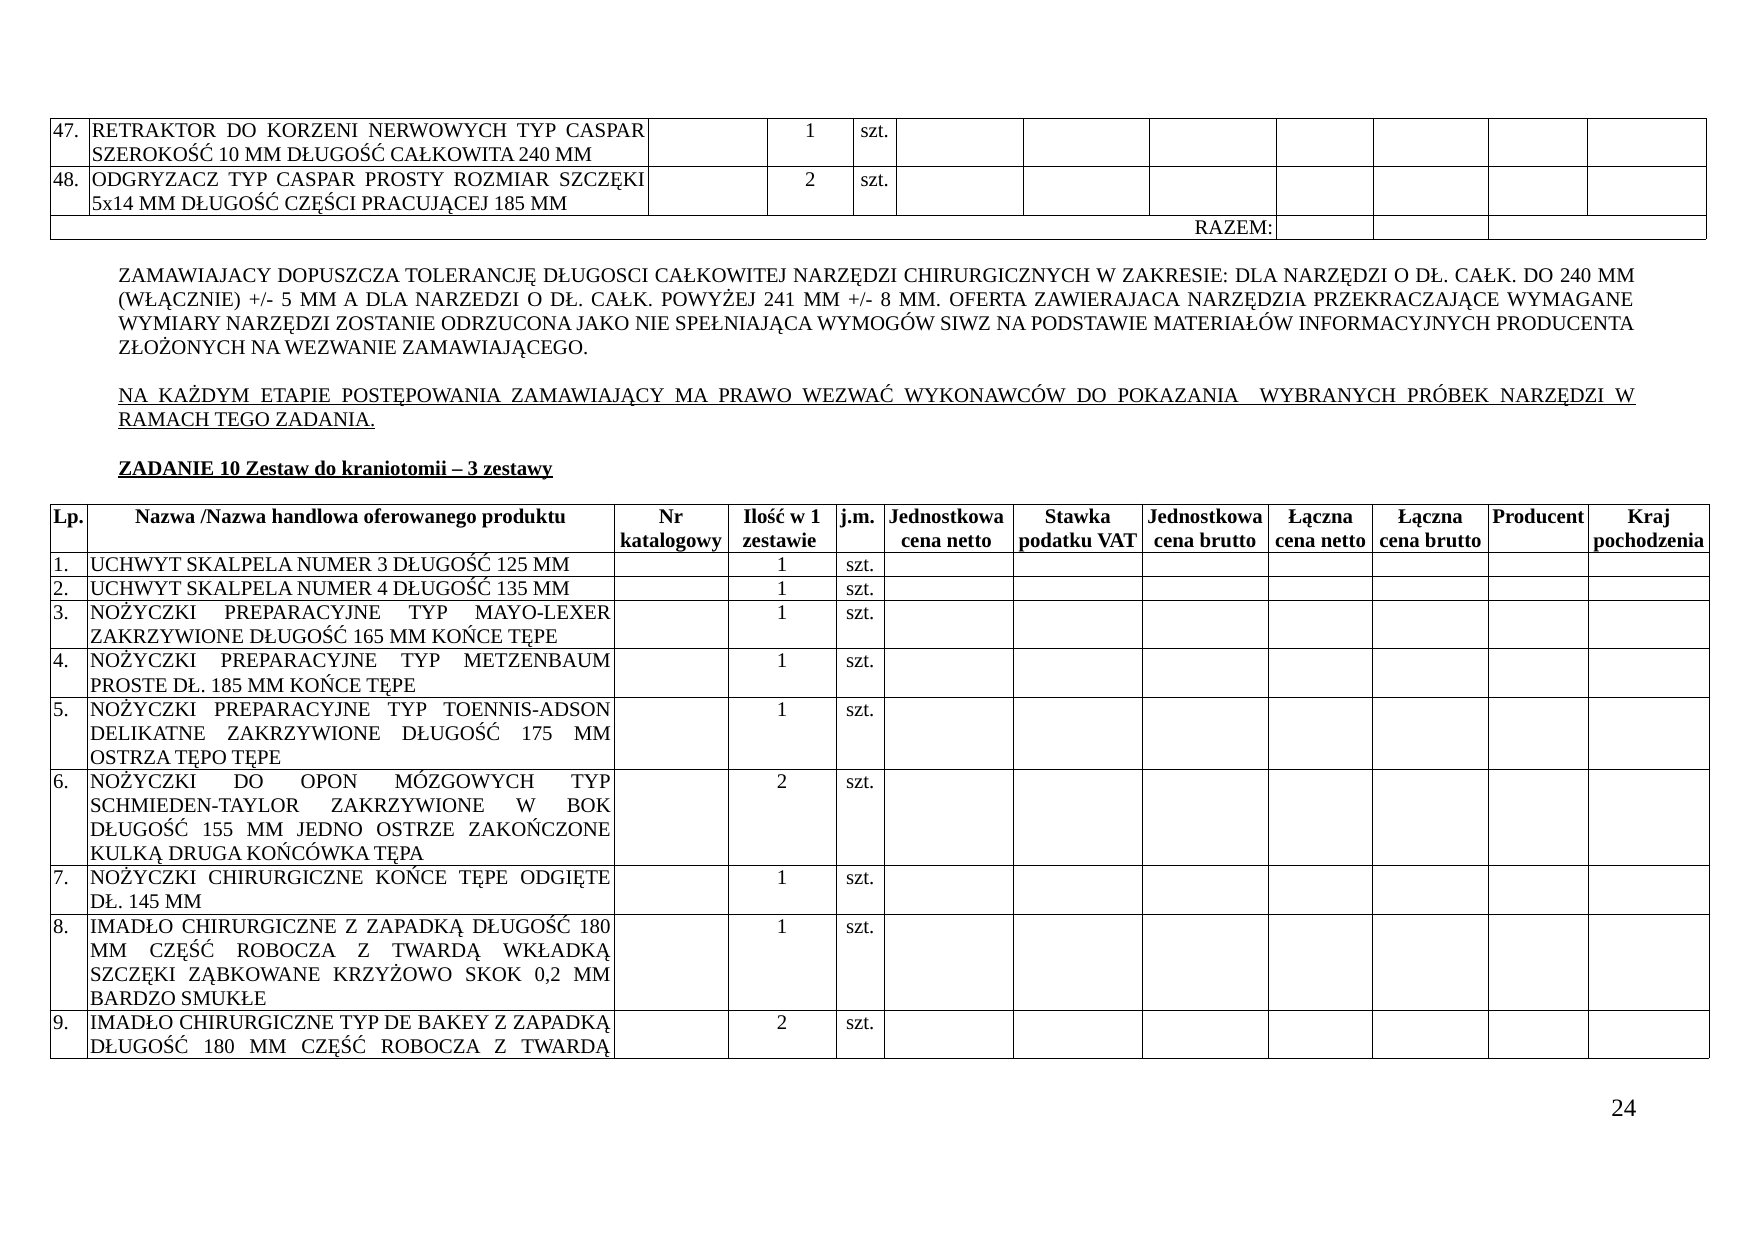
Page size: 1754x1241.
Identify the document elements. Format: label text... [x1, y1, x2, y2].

table_cell 9. [51, 1011, 87, 1058]
table_cell [1489, 119, 1587, 166]
table_cell [1143, 649, 1268, 697]
table_cell szt. [854, 167, 896, 214]
table_cell [1373, 577, 1488, 600]
table_cell szt. [854, 119, 896, 166]
table_cell [615, 1011, 728, 1058]
table_header Kraj pochodzenia [1589, 505, 1709, 552]
table_header Producent [1489, 505, 1588, 552]
table_cell szt. [837, 698, 884, 769]
table_cell [1014, 601, 1142, 648]
text RAMACH TEGO ZADANIA. [118, 405, 1636, 431]
table_cell [1143, 577, 1268, 600]
table_cell [1143, 601, 1268, 648]
table_cell [1489, 866, 1588, 913]
table_cell [615, 577, 728, 600]
table_cell [1373, 698, 1488, 769]
table_cell [1489, 915, 1588, 1010]
table_cell szt. [837, 553, 884, 576]
table_cell [1489, 1011, 1588, 1058]
table_cell [1269, 770, 1372, 865]
table_cell [615, 770, 728, 865]
table_cell 2 [729, 1011, 836, 1058]
text NA KAŻDYM ETAPIE POSTĘPOWANIA ZAMAWIAJĄCY MA PRAWO WEZWAĆ WYKONAWCÓW DO POKAZANIA WYBRANYCH PRÓBEK NARZĘDZI W [118, 383, 1636, 404]
table_cell [885, 866, 1013, 913]
table_cell [1150, 167, 1276, 214]
table_cell 6. [51, 770, 87, 865]
table_cell [1589, 553, 1709, 576]
table_cell szt. [837, 866, 884, 913]
table_cell [1588, 119, 1706, 166]
table_cell [1143, 915, 1268, 1010]
table_cell [897, 167, 1023, 214]
table_cell [1373, 770, 1488, 865]
table_cell RETRAKTOR DO KORZENI NERWOWYCH TYP CASPAR SZEROKOŚĆ 10 MM DŁUGOŚĆ CAŁKOWITA 240 MM [90, 119, 648, 166]
table_cell 1 [729, 649, 836, 697]
table_cell szt. [837, 915, 884, 1010]
table_cell [1269, 553, 1372, 576]
table_cell 1 [729, 577, 836, 600]
table_cell [1014, 770, 1142, 865]
table_cell [1589, 649, 1709, 697]
table_cell [1489, 649, 1588, 697]
table_cell 4. [51, 649, 87, 697]
table_cell [1277, 216, 1373, 239]
table_cell [1277, 167, 1373, 214]
table_cell IMADŁO CHIRURGICZNE Z ZAPADKĄ DŁUGOŚĆ 180 MM CZĘŚĆ ROBOCZA Z TWARDĄ WKŁADKĄ SZCZĘKI ZĄBKOWANE KRZYŻOWO SKOK 0,2 MM BARDZO SMUKŁE [88, 915, 614, 1010]
table_cell szt. [837, 601, 884, 648]
table_cell [897, 119, 1023, 166]
table_cell NOŻYCZKI PREPARACYJNE TYP METZENBAUM PROSTE DŁ. 185 MM KOŃCE TĘPE [88, 649, 614, 697]
table_header Nr katalogowy [615, 505, 728, 552]
table_cell [1269, 915, 1372, 1010]
table_cell [1014, 866, 1142, 913]
table_cell [1374, 119, 1488, 166]
table_cell 2 [729, 770, 836, 865]
table_cell [1269, 649, 1372, 697]
table_cell 1. [51, 553, 87, 576]
table_cell [649, 119, 767, 166]
table_cell [885, 649, 1013, 697]
table_cell 1 [729, 698, 836, 769]
table_cell [1269, 577, 1372, 600]
table_cell ODGRYZACZ TYP CASPAR PROSTY ROZMIAR SZCZĘKI 5x14 MM DŁUGOŚĆ CZĘŚCI PRACUJĄCEJ 185 MM [90, 167, 648, 214]
table_cell [1014, 577, 1142, 600]
table_cell [1014, 915, 1142, 1010]
table_header Łączna cena netto [1269, 505, 1372, 552]
table_cell [1489, 167, 1587, 214]
table_cell [885, 577, 1013, 600]
table_cell [1589, 698, 1709, 769]
table_header Nazwa /Nazwa handlowa oferowanego produktu [88, 505, 614, 552]
table_cell [1150, 119, 1276, 166]
table_cell [1589, 577, 1709, 600]
table_cell [1374, 167, 1488, 214]
table_cell 3. [51, 601, 87, 648]
table_cell [1143, 866, 1268, 913]
table_cell [1489, 577, 1588, 600]
table_header Ilość w 1 zestawie [729, 505, 836, 552]
table_cell [1024, 167, 1149, 214]
table_cell szt. [837, 577, 884, 600]
table_cell [1143, 770, 1268, 865]
table_cell [1014, 698, 1142, 769]
table_cell [615, 601, 728, 648]
table_cell 5. [51, 698, 87, 769]
table_header Łączna cena brutto [1373, 505, 1488, 552]
table_cell UCHWYT SKALPELA NUMER 3 DŁUGOŚĆ 125 MM [88, 553, 614, 576]
table_cell szt. [837, 649, 884, 697]
table_cell [885, 698, 1013, 769]
table_cell [1143, 698, 1268, 769]
table_cell NOŻYCZKI DO OPON MÓZGOWYCH TYP SCHMIEDEN-TAYLOR ZAKRZYWIONE W BOK DŁUGOŚĆ 155 MM JEDNO OSTRZE ZAKOŃCZONE KULKĄ DRUGA KOŃCÓWKA TĘPA [88, 770, 614, 865]
table_cell [615, 553, 728, 576]
table_cell [1143, 553, 1268, 576]
table_cell [1589, 1011, 1709, 1058]
table_cell 48. [51, 167, 89, 214]
table_header Stawka podatku VAT [1014, 505, 1142, 552]
table_cell [885, 915, 1013, 1010]
table_cell 1 [768, 119, 853, 166]
table_cell NOŻYCZKI PREPARACYJNE TYP TOENNIS-ADSON DELIKATNE ZAKRZYWIONE DŁUGOŚĆ 175 MM OSTRZA TĘPO TĘPE [88, 698, 614, 769]
table_cell [885, 553, 1013, 576]
table_header Jednostkowa cena netto [885, 505, 1013, 552]
text ZAMAWIAJACY DOPUSZCZA TOLERANCJĘ DŁUGOSCI CAŁKOWITEJ NARZĘDZI CHIRURGICZNYCH W ZAKRESIE: DLA NARZĘDZI O DŁ. CAŁK. DO 240 MM (WŁĄCZNIE) +/- 5 MM A DLA NARZEDZI O DŁ. CAŁK. POWYŻEJ 241 MM +/- 8 MM. OFERTA ZAWIERAJACA NARZĘDZIA PRZEKRACZAJĄCE WYMAGANE WYMIARY NARZĘDZI ZOSTANIE ODRZUCONA JAKO NIE SPEŁNIAJĄCA WYMOGÓW SIWZ NA PODSTAWIE MATERIAŁÓW INFORMACYJNYCH PRODUCENTA ZŁOŻONYCH NA WEZWANIE ZAMAWIAJĄCEGO. [118, 263, 1636, 359]
table_cell [615, 915, 728, 1010]
table_cell [615, 866, 728, 913]
table_cell [1269, 698, 1372, 769]
table_cell [1489, 216, 1706, 239]
table_cell 47. [51, 119, 89, 166]
table_cell NOŻYCZKI PREPARACYJNE TYP MAYO-LEXER ZAKRZYWIONE DŁUGOŚĆ 165 MM KOŃCE TĘPE [88, 601, 614, 648]
table_cell [649, 167, 767, 214]
table_cell 8. [51, 915, 87, 1010]
table_cell 7. [51, 866, 87, 913]
table_cell [1373, 649, 1488, 697]
table_cell [1373, 915, 1488, 1010]
table_cell [885, 601, 1013, 648]
table_cell [1589, 601, 1709, 648]
table_cell 1 [729, 553, 836, 576]
table_header Jednostkowa cena brutto [1143, 505, 1268, 552]
table_cell 1 [729, 866, 836, 913]
table_cell [1269, 601, 1372, 648]
table_cell [1373, 601, 1488, 648]
table_cell [1014, 1011, 1142, 1058]
table_cell 1 [729, 915, 836, 1010]
table_cell [615, 649, 728, 697]
table_cell NOŻYCZKI CHIRURGICZNE KOŃCE TĘPE ODGIĘTE DŁ. 145 MM [88, 866, 614, 913]
table_cell IMADŁO CHIRURGICZNE TYP DE BAKEY Z ZAPADKĄ DŁUGOŚĆ 180 MM CZĘŚĆ ROBOCZA Z TWARDĄ [88, 1011, 614, 1058]
table_cell [1024, 119, 1149, 166]
table_cell [1014, 649, 1142, 697]
table_cell [1373, 1011, 1488, 1058]
table_cell [615, 698, 728, 769]
table_cell [1489, 770, 1588, 865]
table_cell [1589, 915, 1709, 1010]
table_cell [1589, 866, 1709, 913]
table_cell [885, 1011, 1013, 1058]
table_cell [885, 770, 1013, 865]
table_cell [1588, 167, 1706, 214]
table_cell [1373, 866, 1488, 913]
table_cell UCHWYT SKALPELA NUMER 4 DŁUGOŚĆ 135 MM [88, 577, 614, 600]
table_cell szt. [837, 770, 884, 865]
text ZADANIE 10 Zestaw do kraniotomii – 3 zestawy [118, 455, 1636, 479]
table_cell [1489, 601, 1588, 648]
table_cell [1143, 1011, 1268, 1058]
table_cell [1277, 119, 1373, 166]
table_cell 1 [729, 601, 836, 648]
table_cell [1373, 553, 1488, 576]
table_cell [1374, 216, 1488, 239]
table_cell [1489, 698, 1588, 769]
table_cell [1269, 866, 1372, 913]
table_cell RAZEM: [51, 216, 1276, 239]
table_cell [1489, 553, 1588, 576]
table_cell 2. [51, 577, 87, 600]
table_cell 2 [768, 167, 853, 214]
table_cell [1589, 770, 1709, 865]
table_cell [1269, 1011, 1372, 1058]
table_header j.m. [837, 505, 884, 552]
table_cell [1014, 553, 1142, 576]
table_cell szt. [837, 1011, 884, 1058]
table_header Lp. [51, 505, 87, 552]
